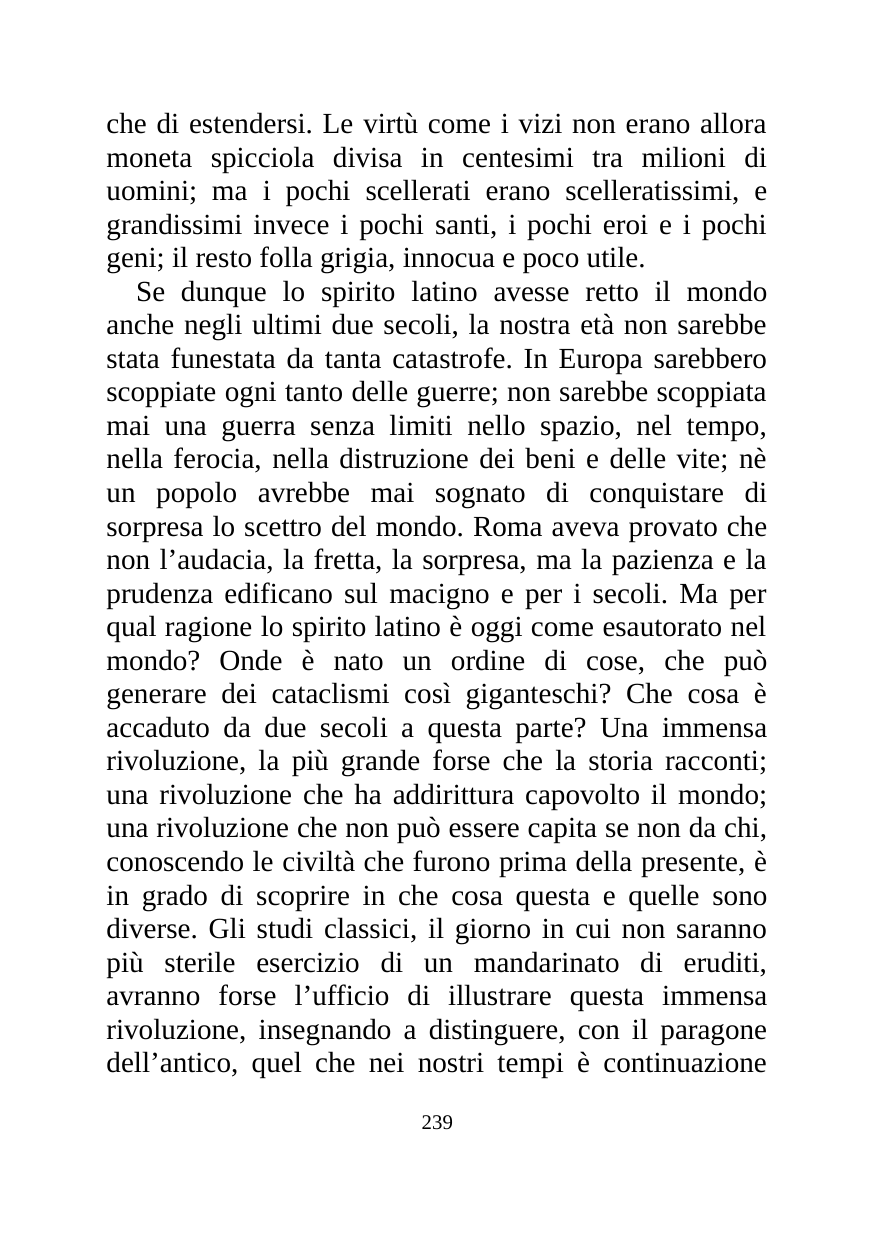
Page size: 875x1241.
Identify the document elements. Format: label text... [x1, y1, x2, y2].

text Se dunque lo spirito latino avesse retto il mondo anche negli ultimi due secoli, la nostra età non sarebbe stata funestata da tanta catastrofe. In Europa sarebbero scoppiate ogni tanto delle guerre; non sarebbe scoppiata mai una guerra senza limiti nello spazio, nel tempo, nella ferocia, nella distruzione dei beni e delle vite; nè un popolo avrebbe mai sognato di conquistare di sorpresa lo scettro del mondo. Roma aveva provato che non l’audacia, la fretta, la sorpresa, ma la pazienza e la prudenza edificano sul macigno e per i secoli. Ma per qual ragione lo spirito latino è oggi come esautorato nel mondo? Onde è nato un ordine di cose, che può generare dei cataclismi così giganteschi? Che cosa è accaduto da due secoli a questa parte? Una immensa rivoluzione, la più grande forse che la storia racconti; una rivoluzione che ha addirittura capovolto il mondo; una rivoluzione che non può essere capita se non da chi, conoscendo le civiltà che furono prima della presente, è in grado di scoprire in che cosa questa e quelle sono diverse. Gli studi classici, il giorno in cui non saranno più sterile esercizio di un mandarinato di eruditi, avranno forse l’ufficio di illustrare questa immensa rivoluzione, insegnando a distinguere, con il paragone dell’antico, quel che nei nostri tempi è continuazione [106, 274, 768, 1079]
text che di estendersi. Le virtù come i vizi non erano allora moneta spicciola divisa in centesimi tra milioni di uomini; ma i pochi scellerati erano scelleratissimi, e grandissimi invece i pochi santi, i pochi eroi e i pochi geni; il resto folla grigia, innocua e poco utile. [106, 106, 768, 274]
